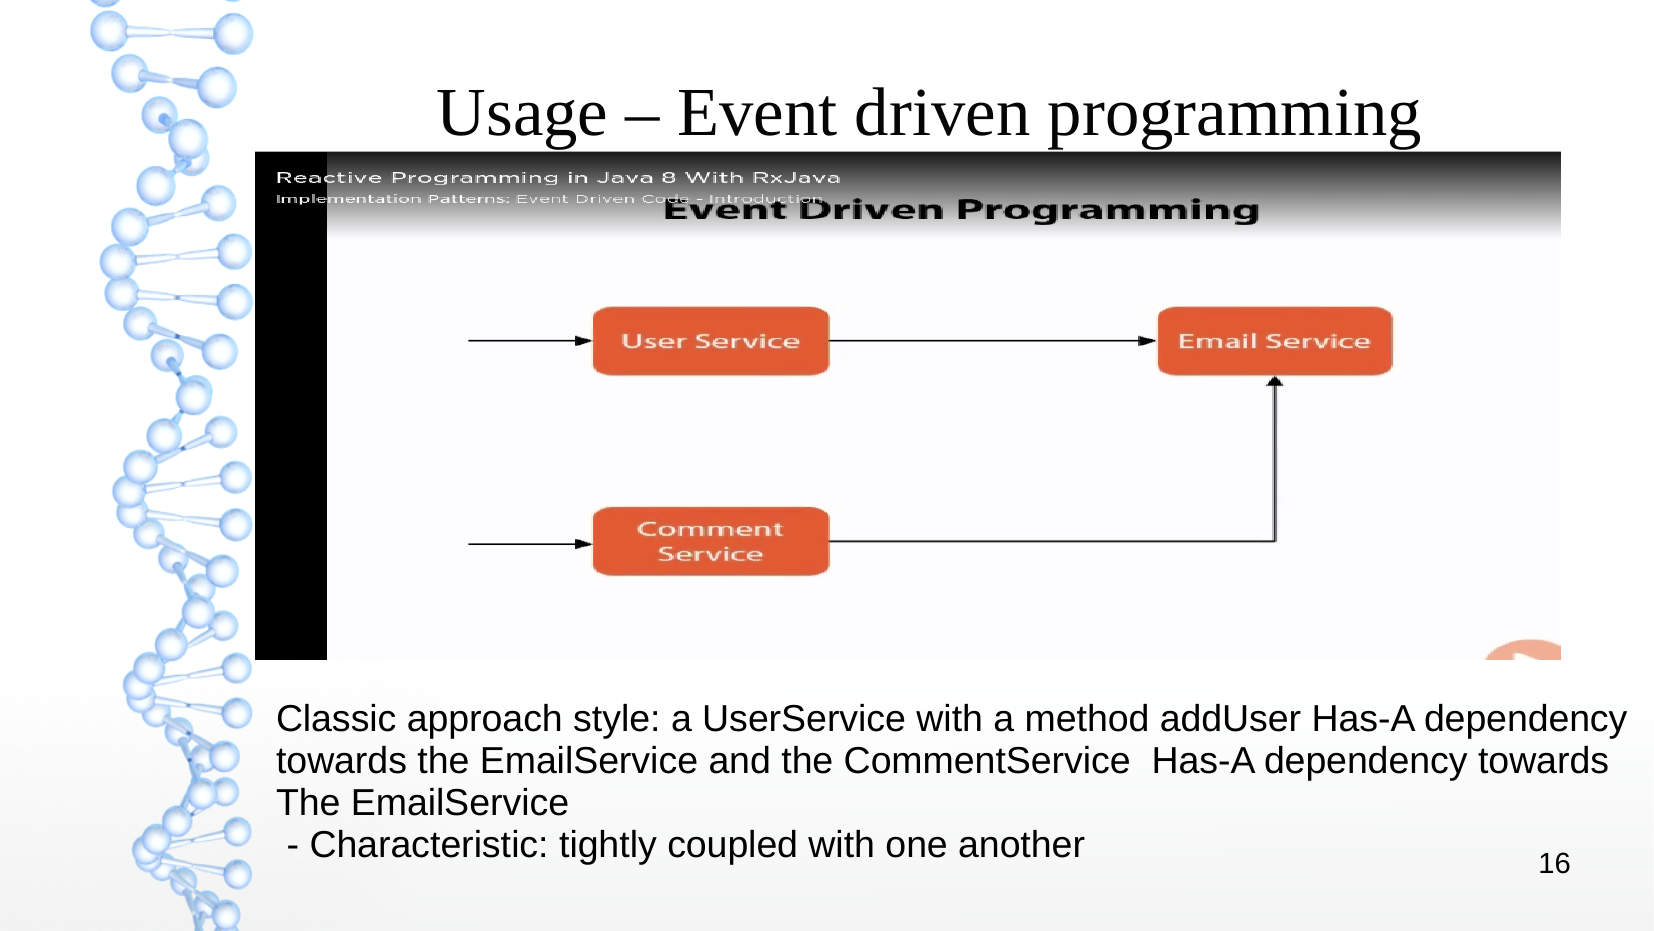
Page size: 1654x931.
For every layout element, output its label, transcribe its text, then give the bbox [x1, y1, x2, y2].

text_box Classic approach style: a UserService with a method addUser Has-A dependency towards the EmailService and the CommentService Has-A dependency towards The EmailService - Characteristic: tightly coupled with one another [261, 690, 1642, 874]
title Usage – Event driven programming [265, 35, 1595, 189]
picture [0, 0, 1654, 931]
